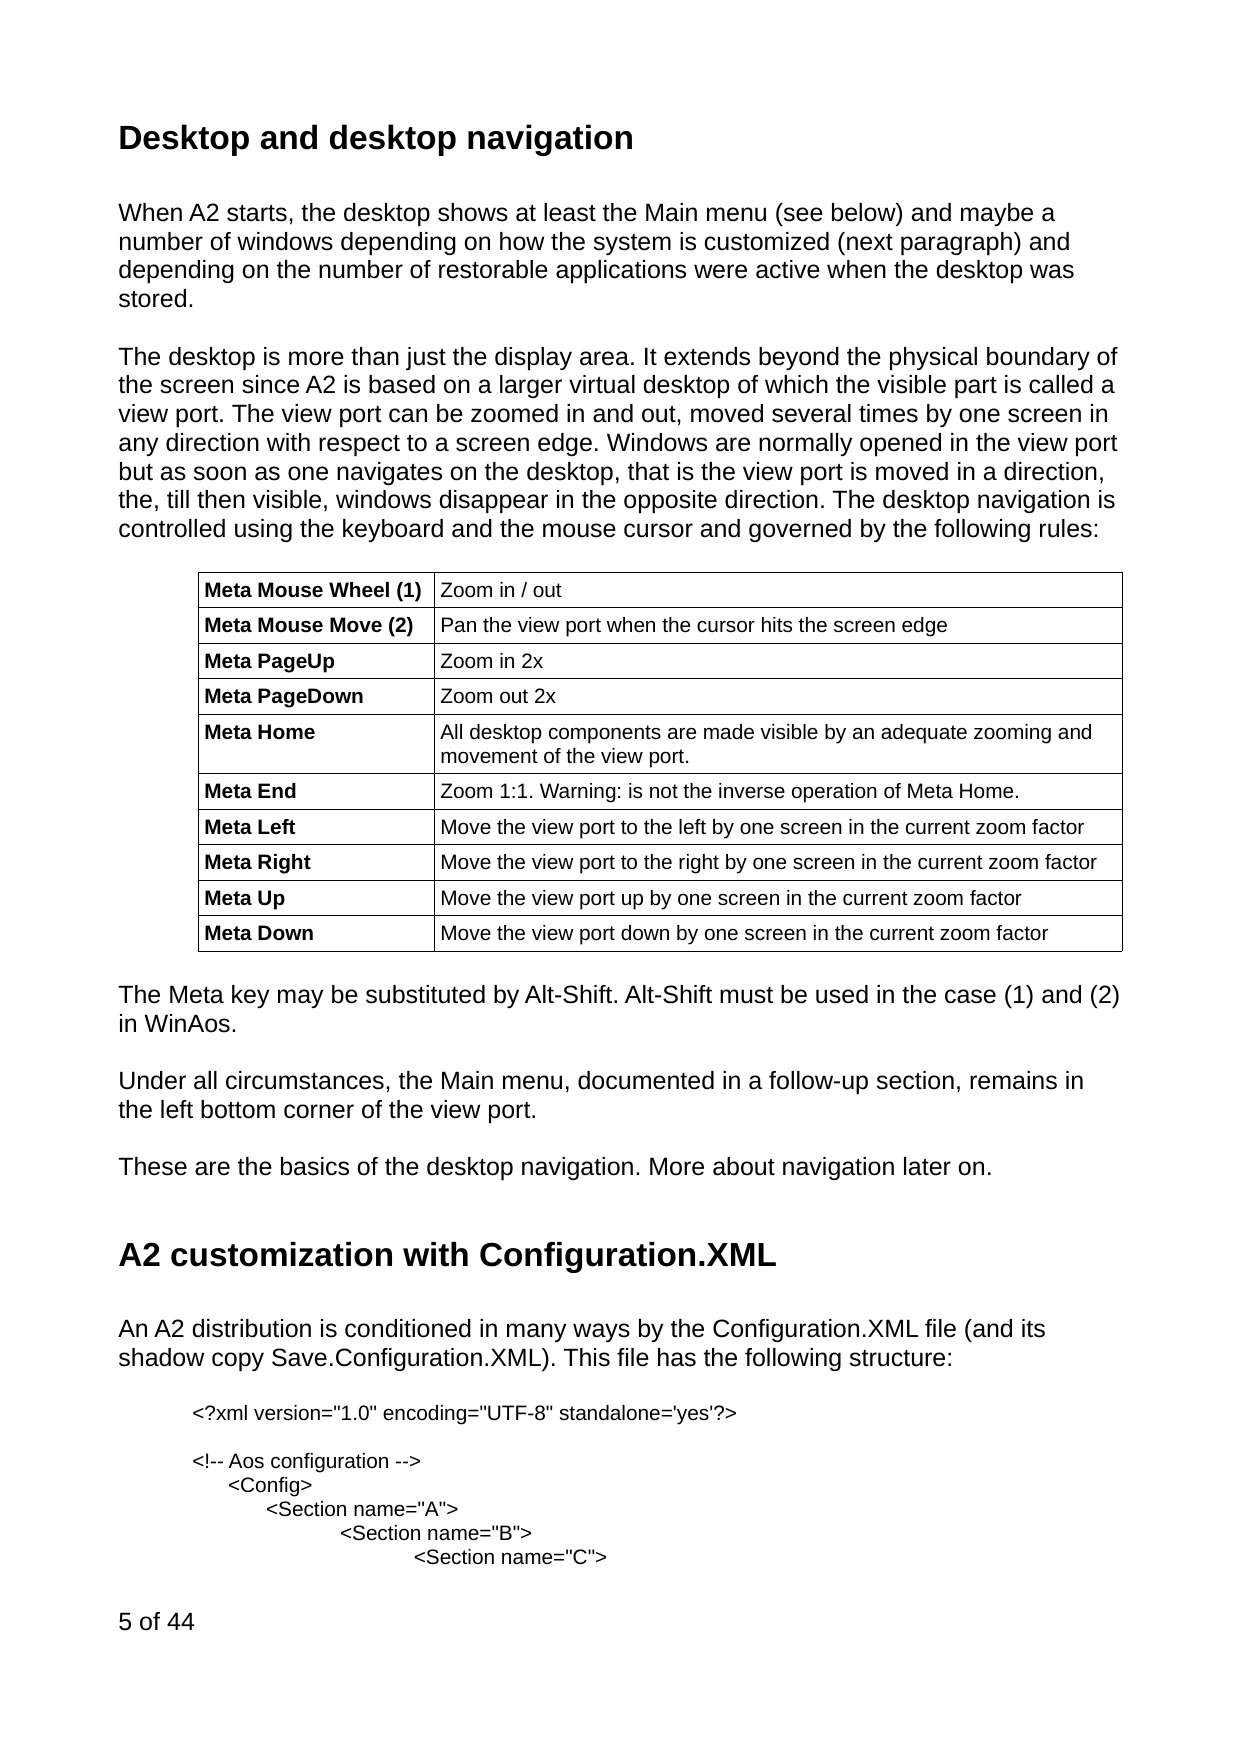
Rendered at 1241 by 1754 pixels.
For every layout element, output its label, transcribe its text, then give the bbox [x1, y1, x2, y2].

text The desktop is more than just the display area. It extends beyond the physical boundary of the screen since A2 is based on a larger virtual desktop of which the visible part is called a view port. The view port can be zoomed in and out, moved several times by one screen in any direction with respect to a screen edge. Windows are normally opened in the view port but as soon as one navigates on the desktop, that is the view port is moved in a direction, the, till then visible, windows disappear in the opposite direction. The desktop navigation is controlled using the keyboard and the mouse cursor and governed by the following rules: [118, 342, 1122, 543]
table_cell Meta Left [199, 810, 434, 844]
table_header Zoom in / out [435, 573, 1122, 607]
text The Meta key may be substituted by Alt-Shift. Alt-Shift must be used in the case (1) and (2) in WinAos. [118, 980, 1122, 1037]
table_cell Pan the view port when the cursor hits the screen edge [435, 608, 1122, 643]
table_cell Move the view port to the left by one screen in the current zoom factor [435, 810, 1122, 844]
subtitle Desktop and desktop navigation [118, 118, 1122, 157]
table_cell Meta PageUp [199, 644, 434, 678]
text <Section name="A"> <Section name="B"> <Section name="C"> [192, 1497, 1122, 1568]
table_cell All desktop components are made visible by an adequate zooming and movement of the view port. [435, 715, 1122, 773]
table_cell Move the view port to the right by one screen in the current zoom factor [435, 845, 1122, 880]
text These are the basics of the desktop navigation. More about navigation later on. [118, 1152, 1122, 1181]
table_cell Meta End [199, 774, 434, 809]
table_cell Move the view port down by one screen in the current zoom factor [435, 916, 1122, 951]
table_header Meta Mouse Wheel (1) [199, 573, 434, 607]
table_cell Meta Down [199, 916, 434, 951]
text <?xml version="1.0" encoding="UTF-8" standalone='yes'?> <!-- Aos configuration --> [192, 1401, 1122, 1473]
table_cell Meta Right [199, 845, 434, 880]
table_cell Zoom out 2x [435, 679, 1122, 714]
table_cell Meta Up [199, 881, 434, 915]
text Under all circumstances, the Main menu, documented in a follow-up section, remains in the left bottom corner of the view port. [118, 1066, 1122, 1123]
table_cell Zoom in 2x [435, 644, 1122, 678]
table_cell Meta PageDown [199, 679, 434, 714]
text An A2 distribution is conditioned in many ways by the Configuration.XML file (and its shadow copy Save.Configuration.XML). This file has the following structure: [118, 1314, 1122, 1372]
text When A2 starts, the desktop shows at least the Main menu (see below) and maybe a number of windows depending on how the system is customized (next paragraph) and depending on the number of restorable applications were active when the desktop was stored. [118, 198, 1122, 313]
text <Config> [192, 1473, 1122, 1497]
table_cell Zoom 1:1. Warning: is not the inverse operation of Meta Home. [435, 774, 1122, 809]
table_cell Meta Mouse Move (2) [199, 608, 434, 643]
table_cell Meta Home [199, 715, 434, 773]
subtitle A2 customization with Configuration.XML [118, 1235, 1122, 1273]
table_cell Move the view port up by one screen in the current zoom factor [435, 881, 1122, 915]
